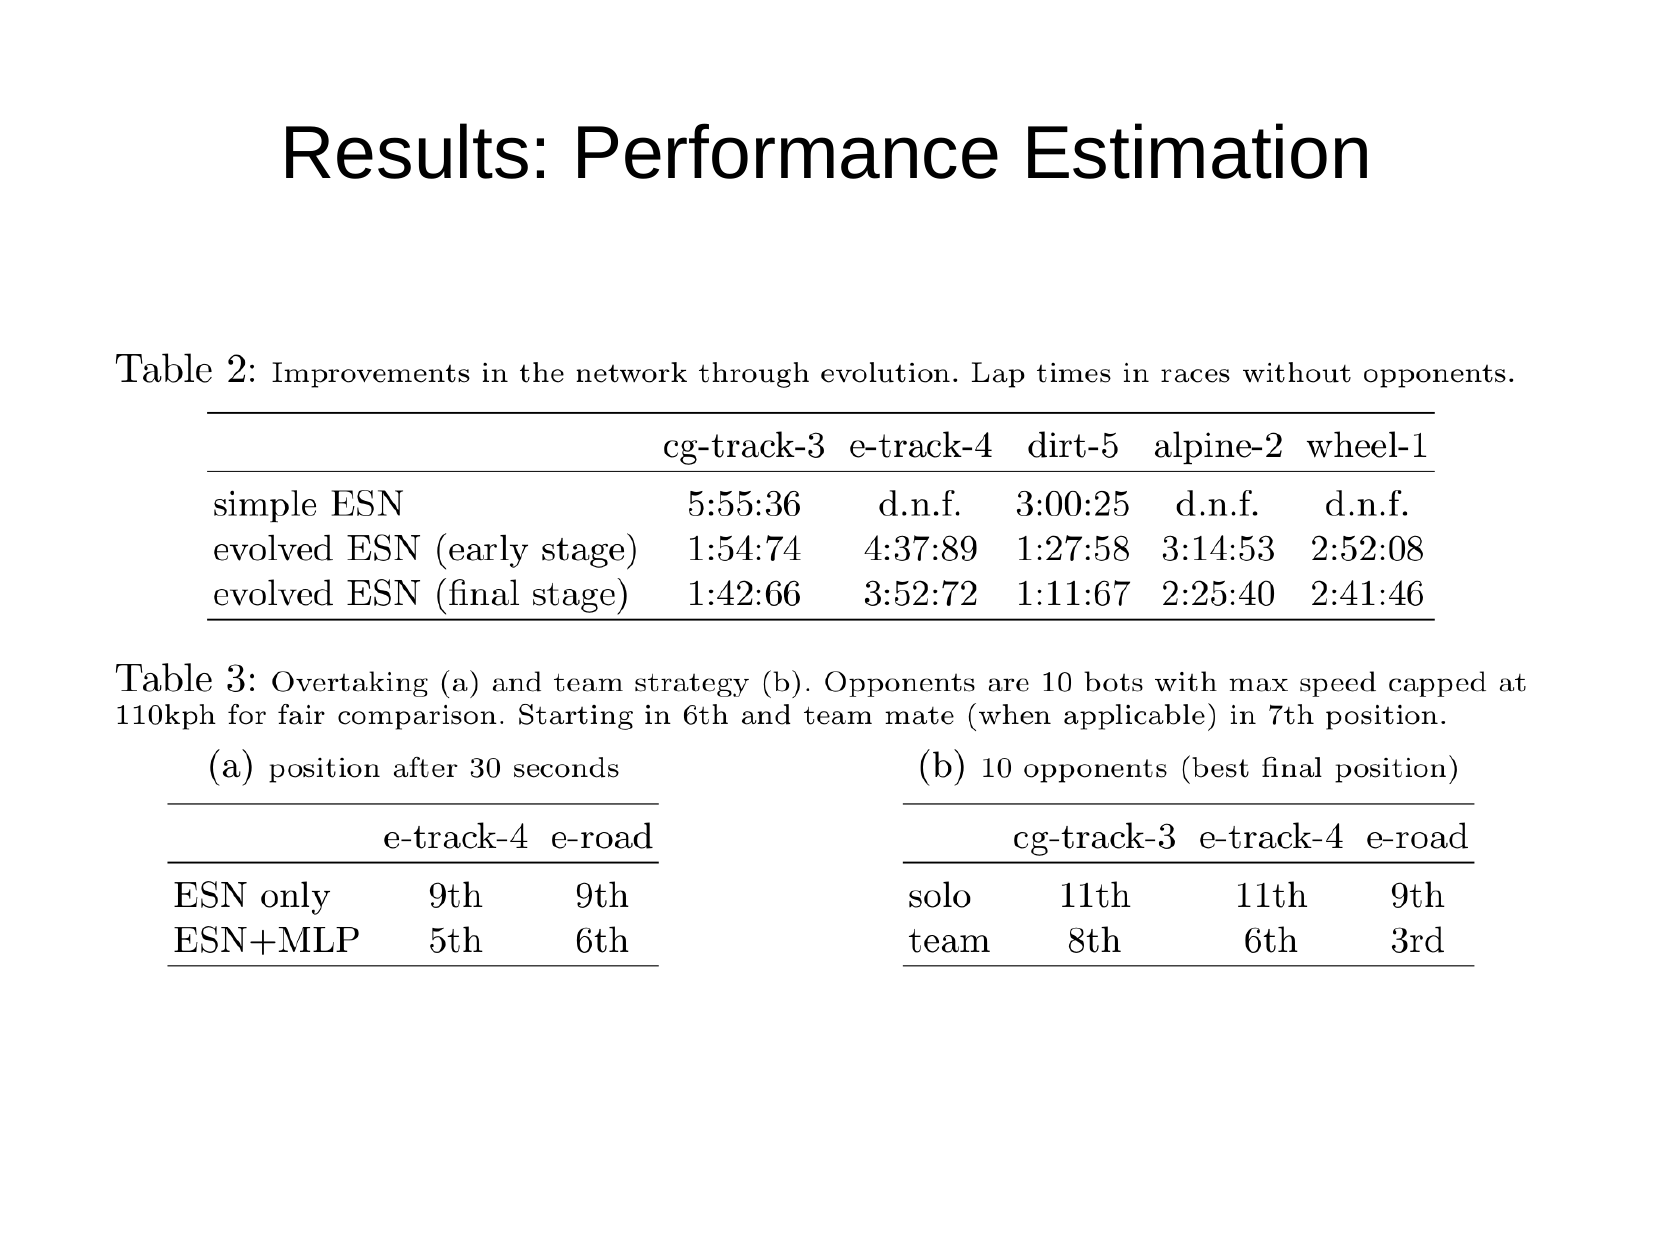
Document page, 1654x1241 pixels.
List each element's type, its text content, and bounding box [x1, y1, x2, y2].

picture [85, 332, 1555, 1023]
title Results: Performance Estimation [82, 49, 1571, 257]
